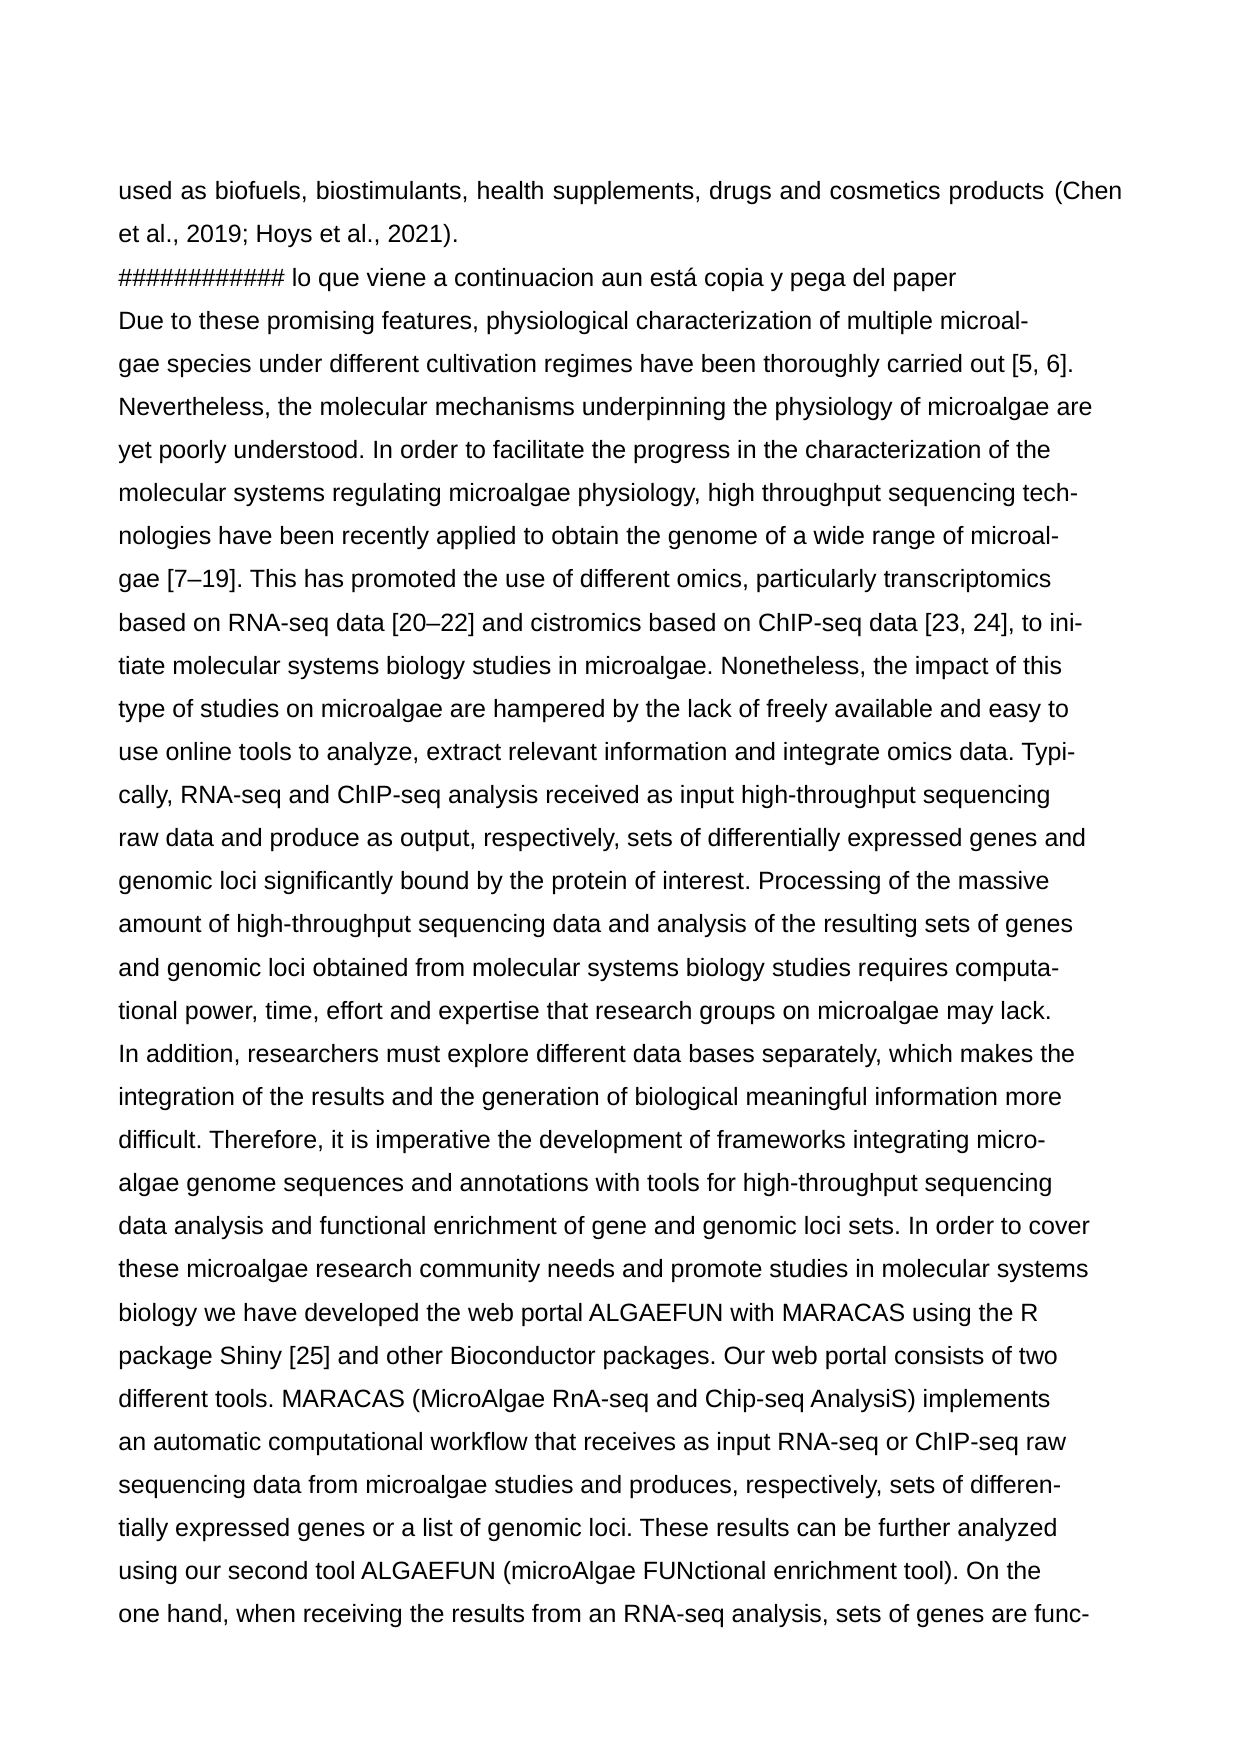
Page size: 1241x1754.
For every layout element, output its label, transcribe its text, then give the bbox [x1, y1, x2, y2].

text genomic loci significantly bound by the protein of interest. Processing of the massive [118, 866, 1122, 895]
text biology we have developed the web portal ALGAEFUN with MARACAS using the R [118, 1298, 1122, 1326]
text based on RNA-seq data [20–22] and cistromics based on ChIP-seq data [23, 24], to ini- [118, 608, 1122, 636]
text nologies have been recently applied to obtain the genome of a wide range of microal- [118, 521, 1122, 550]
text gae species under different cultivation regimes have been thoroughly carried out [5, 6]. [118, 349, 1122, 378]
text cally, RNA-seq and ChIP-seq analysis received as input high-throughput sequencing [118, 780, 1122, 809]
text In addition, researchers must explore different data bases separately, which makes the [118, 1039, 1122, 1068]
text difficult. Therefore, it is imperative the development of frameworks integrating micro- [118, 1125, 1122, 1154]
text Nevertheless, the molecular mechanisms underpinning the physiology of microalgae are [118, 392, 1122, 421]
text type of studies on microalgae are hampered by the lack of freely available and easy to [118, 694, 1122, 723]
text Due to these promising features, physiological characterization of multiple microal- [118, 306, 1122, 334]
text an automatic computational workflow that receives as input RNA-seq or ChIP-seq raw [118, 1427, 1122, 1456]
text yet poorly understood. In order to facilitate the progress in the characterization of the [118, 435, 1122, 464]
text tional power, time, effort and expertise that research groups on microalgae may lack. [118, 996, 1122, 1024]
text one hand, when receiving the results from an RNA-seq analysis, sets of genes are func- [118, 1599, 1122, 1628]
text tiate molecular systems biology studies in microalgae. Nonetheless, the impact of this [118, 651, 1122, 679]
text package Shiny [25] and other Bioconductor packages. Our web portal consists of two [118, 1341, 1122, 1369]
text and genomic loci obtained from molecular systems biology studies requires computa- [118, 953, 1122, 981]
text sequencing data from microalgae studies and produces, respectively, sets of differen- [118, 1470, 1122, 1499]
text amount of high-throughput sequencing data and analysis of the resulting sets of genes [118, 909, 1122, 938]
text data analysis and functional enrichment of gene and genomic loci sets. In order to cover [118, 1211, 1122, 1240]
text molecular systems regulating microalgae physiology, high throughput sequencing tech- [118, 478, 1122, 507]
text algae genome sequences and annotations with tools for high-throughput sequencing [118, 1168, 1122, 1197]
text tially expressed genes or a list of genomic loci. These results can be further analyzed [118, 1513, 1122, 1542]
text raw data and produce as output, respectively, sets of differentially expressed genes and [118, 823, 1122, 852]
text use online tools to analyze, extract relevant information and integrate omics data. Typi- [118, 737, 1122, 766]
text different tools. MARACAS (MicroAlgae RnA-seq and Chip-seq AnalysiS) implements [118, 1384, 1122, 1413]
text used as biofuels, biostimulants, health supplements, drugs and cosmetics products (Chen et al., 2019; Hoys et al., 2021)⁠. [118, 176, 1122, 248]
text ############ lo que viene a continuacion aun está copia y pega del paper [118, 263, 1122, 291]
text integration of the results and the generation of biological meaningful information more [118, 1082, 1122, 1111]
text these microalgae research community needs and promote studies in molecular systems [118, 1254, 1122, 1283]
text gae [7–19]. This has promoted the use of different omics, particularly transcriptomics [118, 564, 1122, 593]
text using our second tool ALGAEFUN (microAlgae FUNctional enrichment tool). On the [118, 1556, 1122, 1585]
